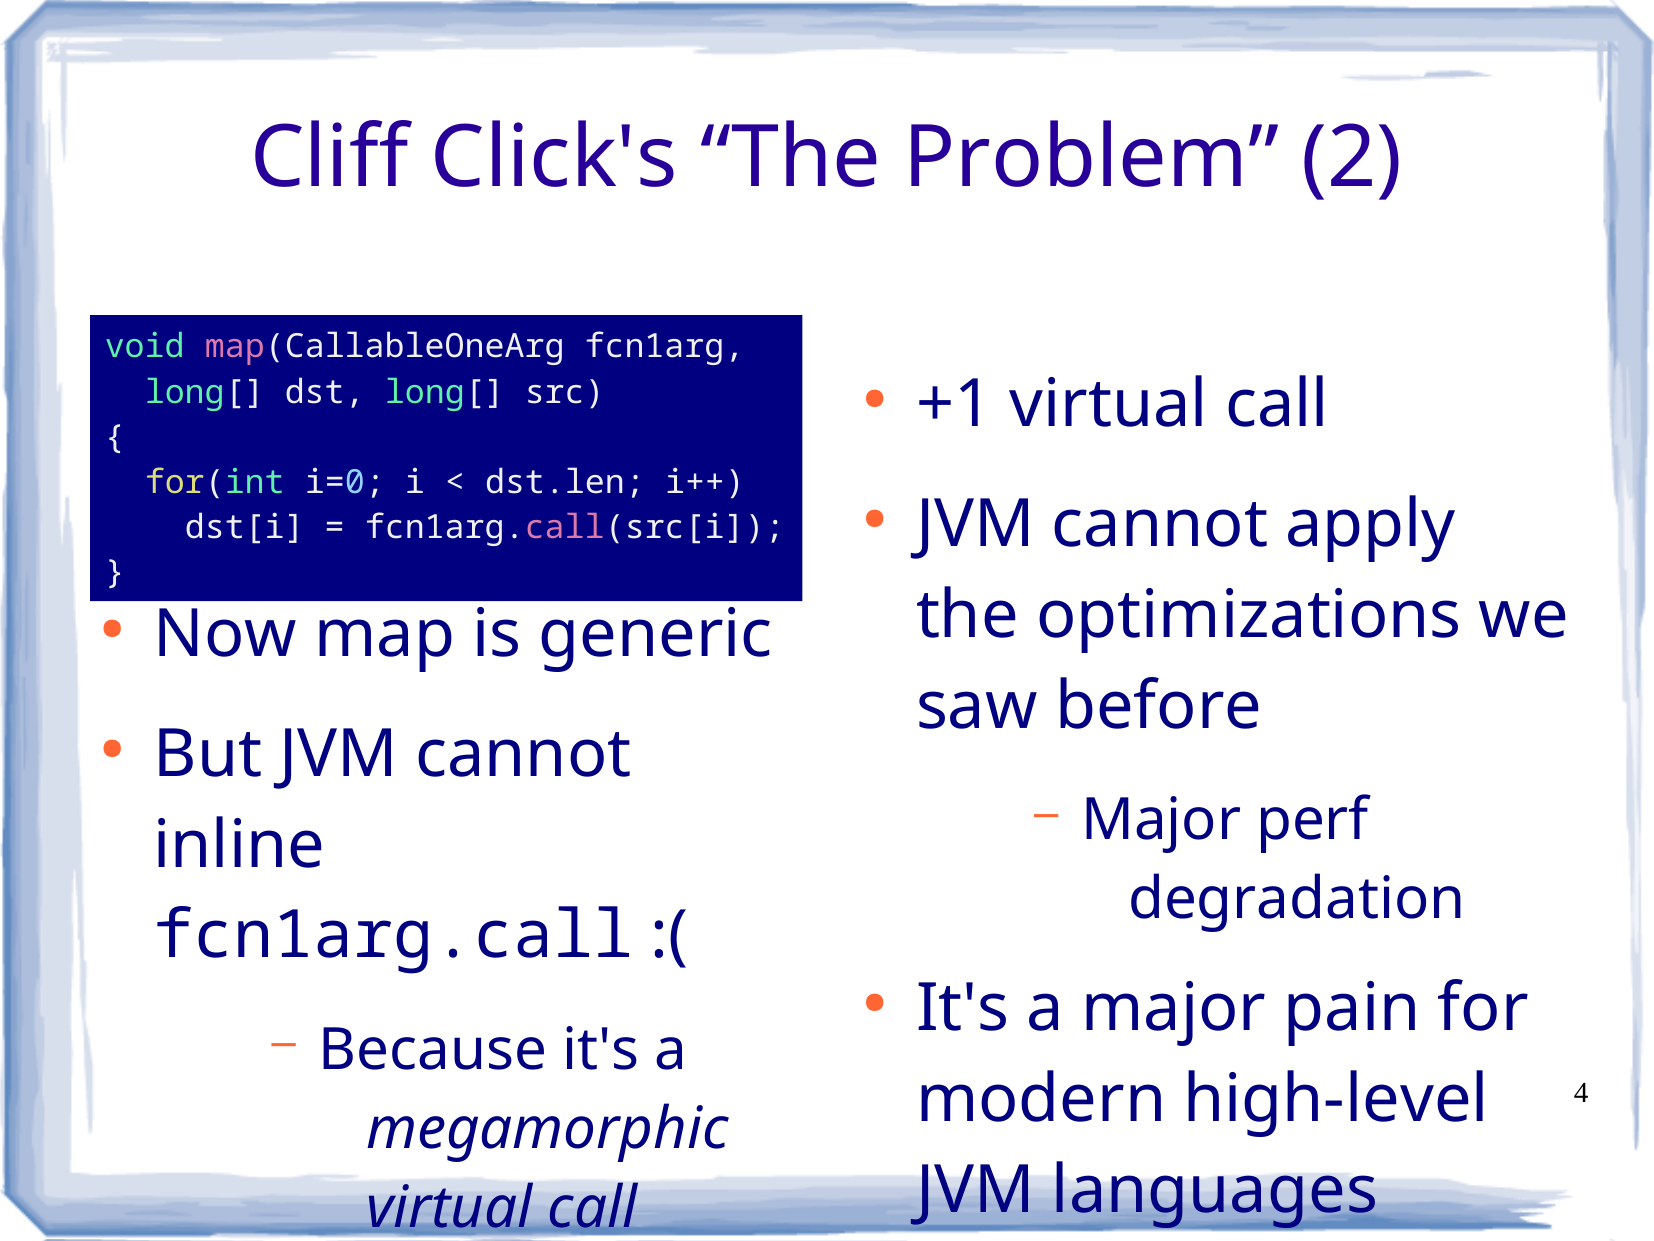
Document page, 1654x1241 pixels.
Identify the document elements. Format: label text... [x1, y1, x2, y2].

list Now map is generic But JVM cannot inline fcn1arg.call :( Because it's a megamorphic virtual call “The Problem” [82, 584, 809, 1172]
picture [0, 0, 1654, 1241]
title Cliff Click's “The Problem” (2) [82, 49, 1571, 257]
list +1 virtual call JVM cannot apply the optimizations we saw before Major perf degradation It's a major pain for modern high-level JVM languages [845, 355, 1572, 1118]
text_box void map(CallableOneArg fcn1arg, long[] dst, long[] src) { for(int i=0; i < dst.len; i++) dst[i] = fcn1arg.call(src[i]); } [90, 315, 803, 561]
